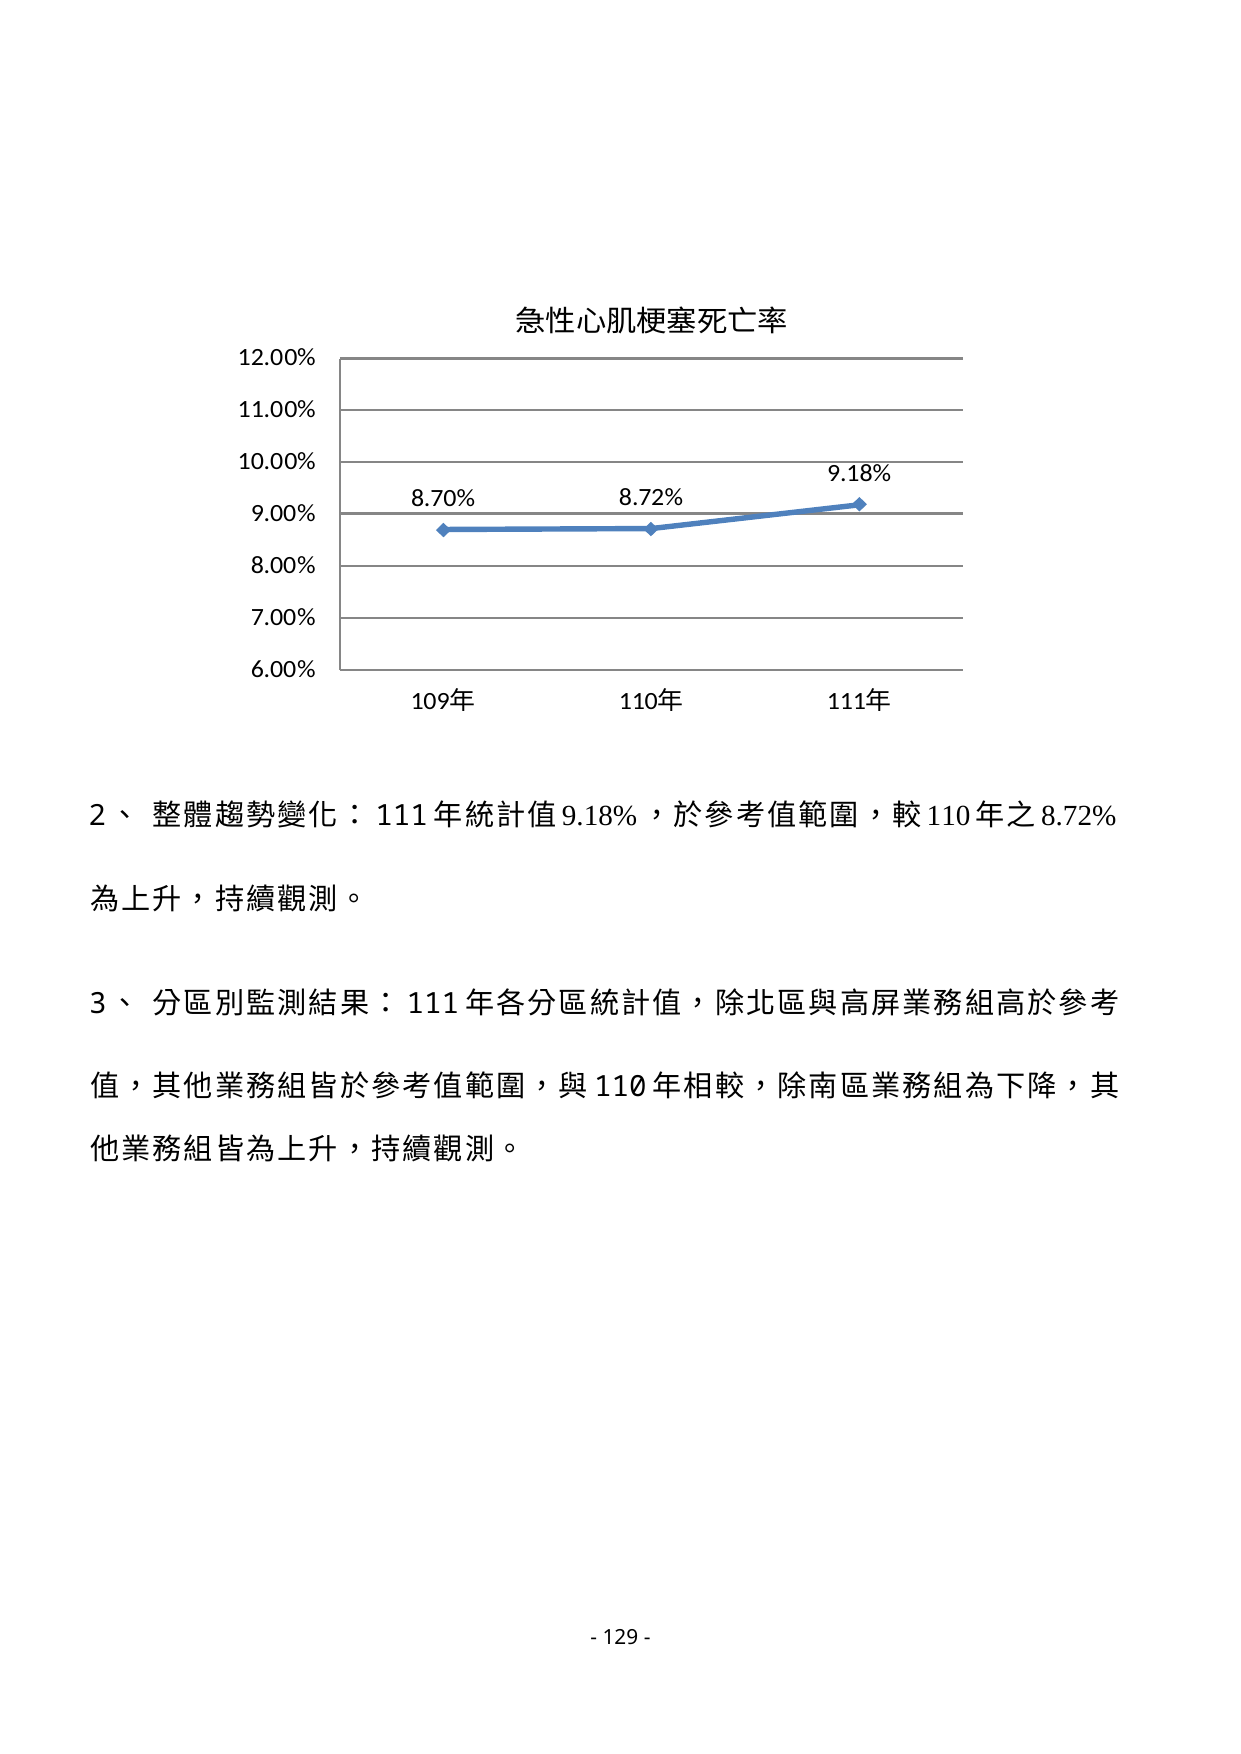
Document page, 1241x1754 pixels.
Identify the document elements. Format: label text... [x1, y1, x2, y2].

list 整體趨勢變化：111年統計值9.18%，於參考值範圍，較110年之8.72%為上升，持續觀測。 [89, 167, 1145, 917]
list 分區別監測結果：111年各分區統計值，除北區與高屏業務組高於參考值，其他業務組皆於參考值範圍，與110年相較，除南區業務組為下降，其他業務組皆為上升，持續觀測。 [89, 917, 1145, 1167]
